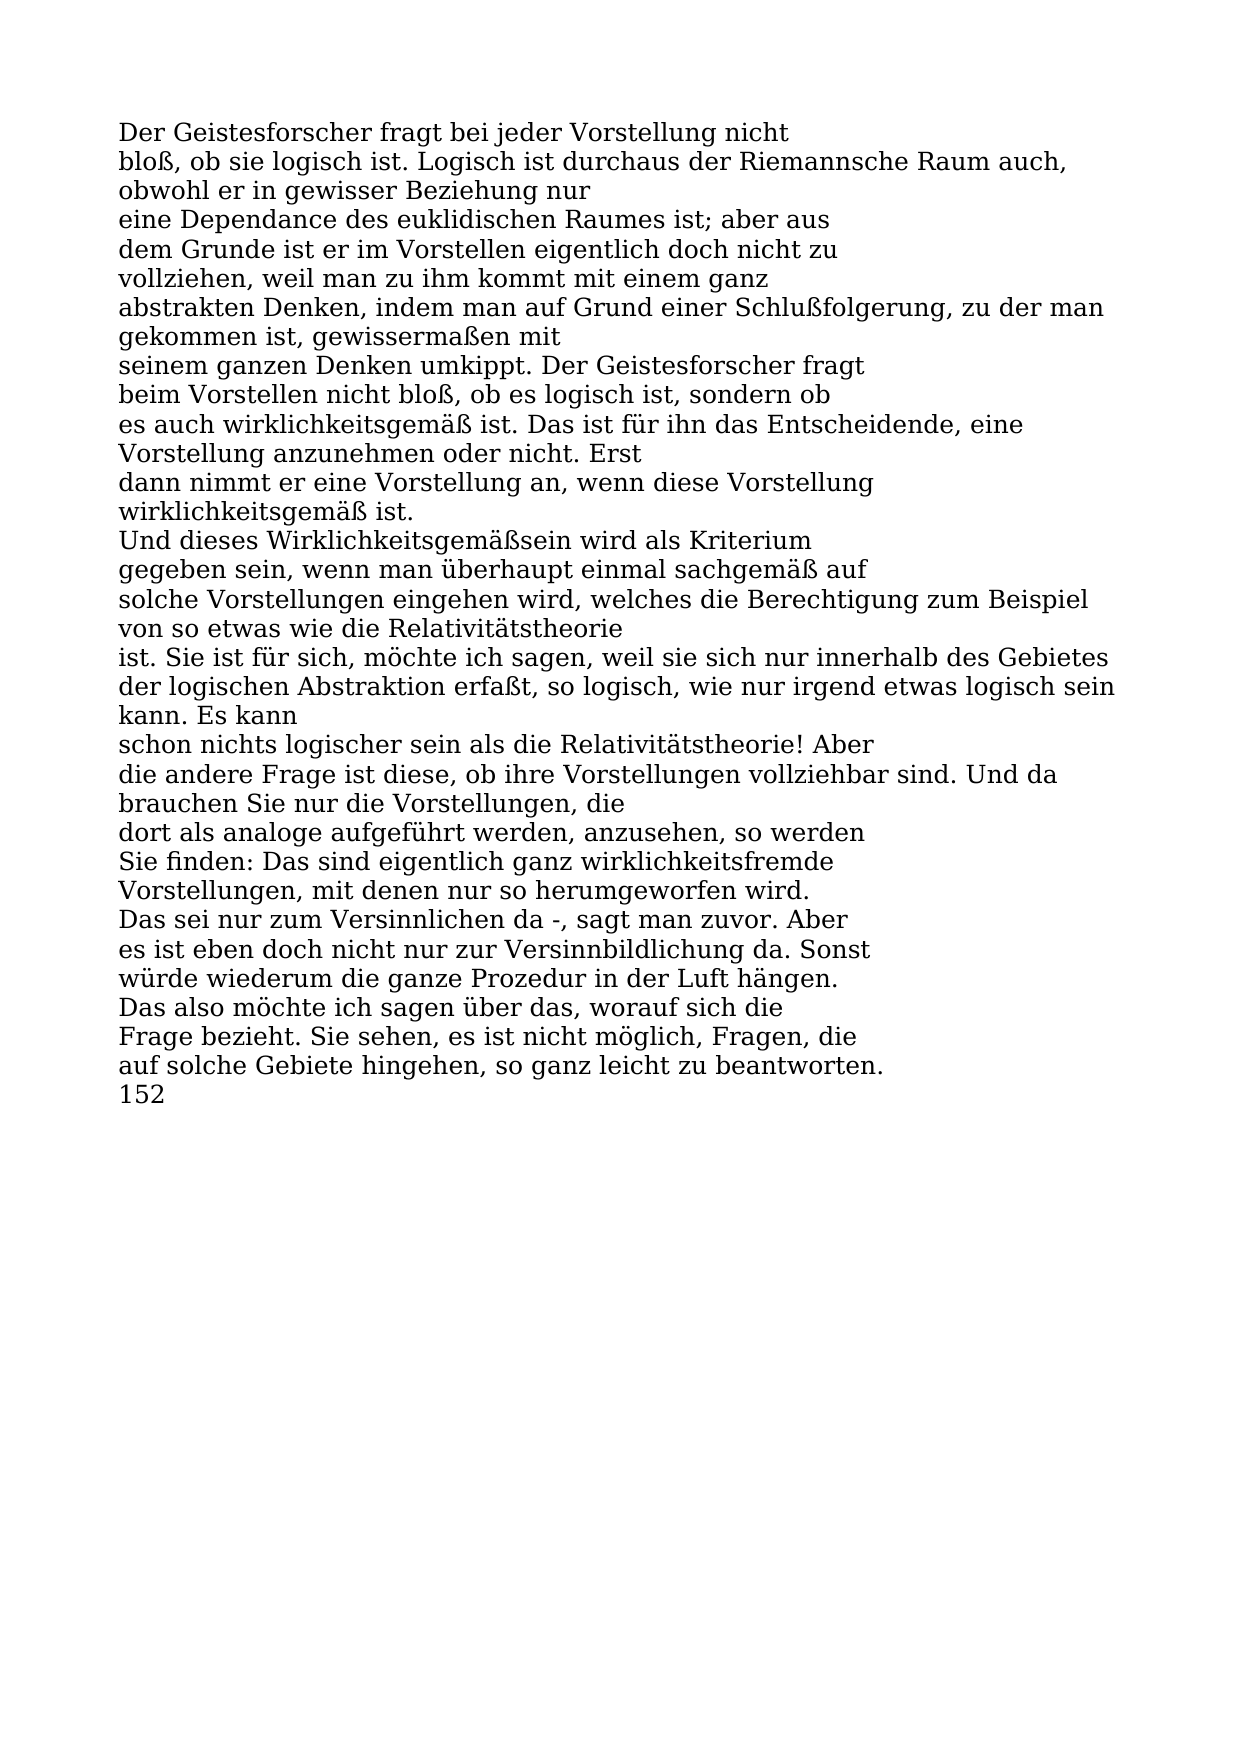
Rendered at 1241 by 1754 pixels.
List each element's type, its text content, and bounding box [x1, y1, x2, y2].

text Sie finden: Das sind eigentlich ganz wirklichkeitsfremde [118, 847, 1122, 876]
text solche Vorstellungen eingehen wird, welches die Berechtigung zum Beispiel von so etwas wie die Relativitätstheorie [118, 585, 1122, 643]
text Frage bezieht. Sie sehen, es ist nicht möglich, Fragen, die [118, 1022, 1122, 1051]
text Der Geistesforscher fragt bei jeder Vorstellung nicht [118, 118, 1122, 147]
text beim Vorstellen nicht bloß, ob es logisch ist, sondern ob [118, 381, 1122, 410]
text dem Grunde ist er im Vorstellen eigentlich doch nicht zu [118, 235, 1122, 264]
text die andere Frage ist diese, ob ihre Vorstellungen vollziehbar sind. Und da brauchen Sie nur die Vorstellungen, die [118, 760, 1122, 818]
text ist. Sie ist für sich, möchte ich sagen, weil sie sich nur innerhalb des Gebietes der logischen Abstraktion erfaßt, so logisch, wie nur irgend etwas logisch sein kann. Es kann [118, 643, 1122, 731]
text schon nichts logischer sein als die Relativitätstheorie! Aber [118, 731, 1122, 760]
text Vorstellungen, mit denen nur so herumgeworfen wird. [118, 876, 1122, 906]
text eine Dependance des euklidischen Raumes ist; aber aus [118, 206, 1122, 235]
text gegeben sein, wenn man überhaupt einmal sachgemäß auf [118, 556, 1122, 585]
text dann nimmt er eine Vorstellung an, wenn diese Vorstellung wirklichkeitsgemäß ist. [118, 468, 1122, 526]
text bloß, ob sie logisch ist. Logisch ist durchaus der Riemannsche Raum auch, obwohl er in gewisser Beziehung nur [118, 147, 1122, 206]
text es auch wirklichkeitsgemäß ist. Das ist für ihn das Entscheidende, eine Vorstellung anzunehmen oder nicht. Erst [118, 410, 1122, 468]
text auf solche Gebiete hingehen, so ganz leicht zu beantworten. [118, 1051, 1122, 1081]
text vollziehen, weil man zu ihm kommt mit einem ganz [118, 264, 1122, 293]
text seinem ganzen Denken umkippt. Der Geistesforscher fragt [118, 351, 1122, 381]
text 152 [118, 1081, 1122, 1110]
text Das also möchte ich sagen über das, worauf sich die [118, 993, 1122, 1022]
text Und dieses Wirklichkeitsgemäßsein wird als Kriterium [118, 526, 1122, 556]
text Das sei nur zum Versinnlichen da -, sagt man zuvor. Aber [118, 906, 1122, 935]
text abstrakten Denken, indem man auf Grund einer Schlußfolgerung, zu der man gekommen ist, gewissermaßen mit [118, 293, 1122, 351]
text dort als analoge aufgeführt werden, anzusehen, so werden [118, 818, 1122, 847]
text würde wiederum die ganze Prozedur in der Luft hängen. [118, 964, 1122, 993]
text es ist eben doch nicht nur zur Versinnbildlichung da. Sonst [118, 935, 1122, 964]
